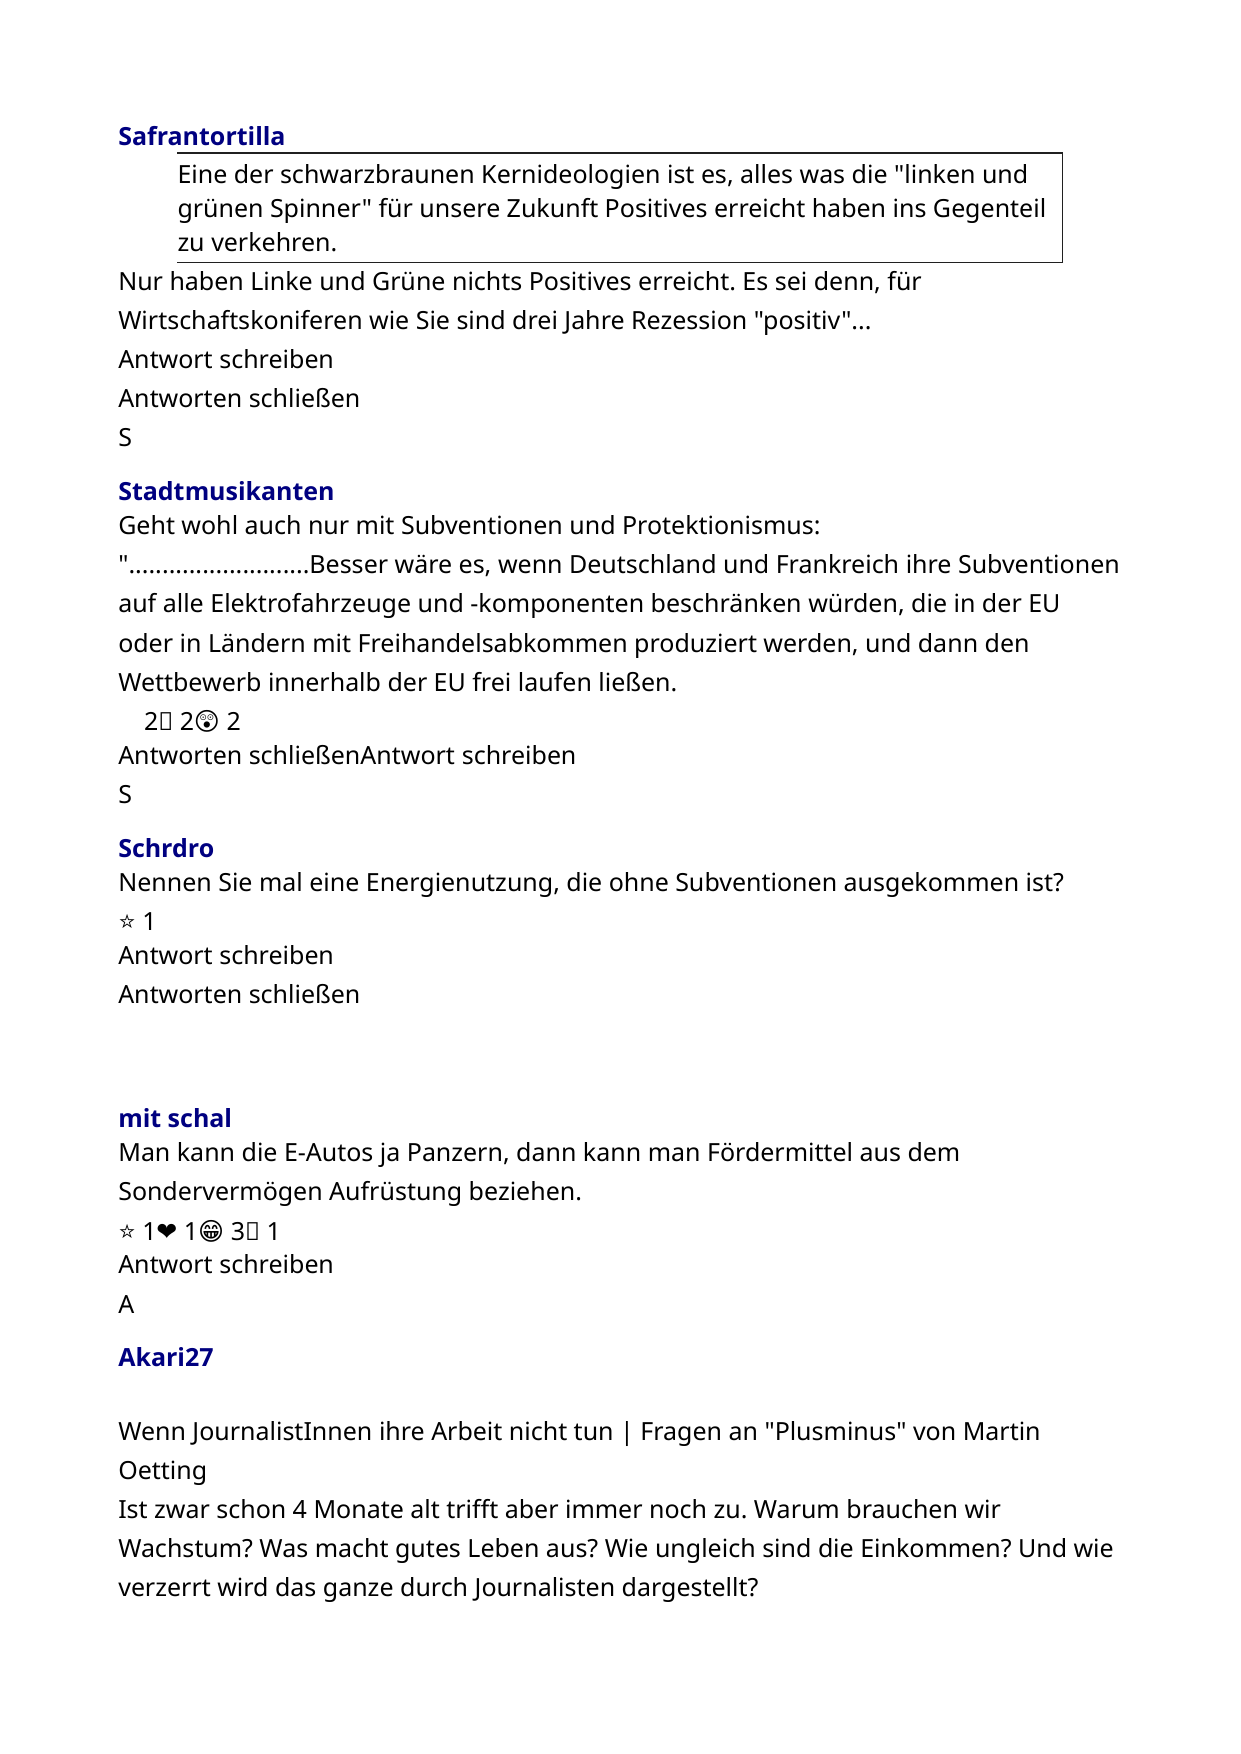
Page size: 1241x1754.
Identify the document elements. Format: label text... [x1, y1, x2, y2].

subtitle mit schal [118, 1101, 1122, 1135]
text Nur haben Linke und Grüne nichts Positives erreicht. Es sei denn, für Wirtschaftskoniferen wie Sie sind drei Jahre Rezession "positiv"... [118, 263, 1122, 337]
subtitle Stadtmusikanten [118, 474, 1122, 508]
text Eine der schwarzbraunen Kernideologien ist es, alles was die "linken und grünen Spinner" für unsere Zukunft Positives erreicht haben ins Gegenteil zu verkehren. [177, 154, 1062, 262]
subtitle Safrantortilla [118, 118, 1122, 152]
text Antworten schließenAntwort schreiben [118, 738, 1122, 772]
text ⭐️ 1❤️ 1😁 3🤨 1 [118, 1213, 1122, 1247]
text Nennen Sie mal eine Energienutzung, die ohne Subventionen ausgekommen ist? [118, 865, 1122, 899]
text 🙁 2🤨 2😲 2 [118, 704, 1122, 738]
text Antwort schreiben [118, 342, 1122, 376]
text Wenn JournalistInnen ihre Arbeit nicht tun | Fragen an "Plusminus" von Martin Oetting [118, 1413, 1122, 1487]
text Antwort schreiben [118, 938, 1122, 972]
text Ist zwar schon 4 Monate alt trifft aber immer noch zu. Warum brauchen wir Wachstum? Was macht gutes Leben aus? Wie ungleich sind die Einkommen? Und wie verzerrt wird das ganze durch Journalisten dargestellt? [118, 1492, 1122, 1604]
subtitle Schrdro [118, 831, 1122, 865]
text S [118, 777, 1122, 811]
text ⭐️ 1 [118, 904, 1122, 938]
text Antwort schreiben [118, 1247, 1122, 1281]
text S [118, 420, 1122, 454]
text A [118, 1286, 1122, 1320]
text Geht wohl auch nur mit Subventionen und Protektionismus: [118, 508, 1122, 542]
text Man kann die E-Autos ja Panzern, dann kann man Fördermittel aus dem Sondervermögen Aufrüstung beziehen. [118, 1135, 1122, 1208]
text Antworten schließen [118, 381, 1122, 415]
text "...........................Besser wäre es, wenn Deutschland und Frankreich ihre Subventionen auf alle Elektrofahrzeuge und -komponenten beschränken würden, die in der EU oder in Ländern mit Freihandelsabkommen produziert werden, und dann den Wettbewerb innerhalb der EU frei laufen ließen. [118, 547, 1122, 698]
text Antworten schließen [118, 977, 1122, 1011]
text https://www.youtube.com/watch?v=A0SPfp7hPHc&t=2s [118, 1374, 1122, 1408]
subtitle Akari27 [118, 1340, 1122, 1374]
